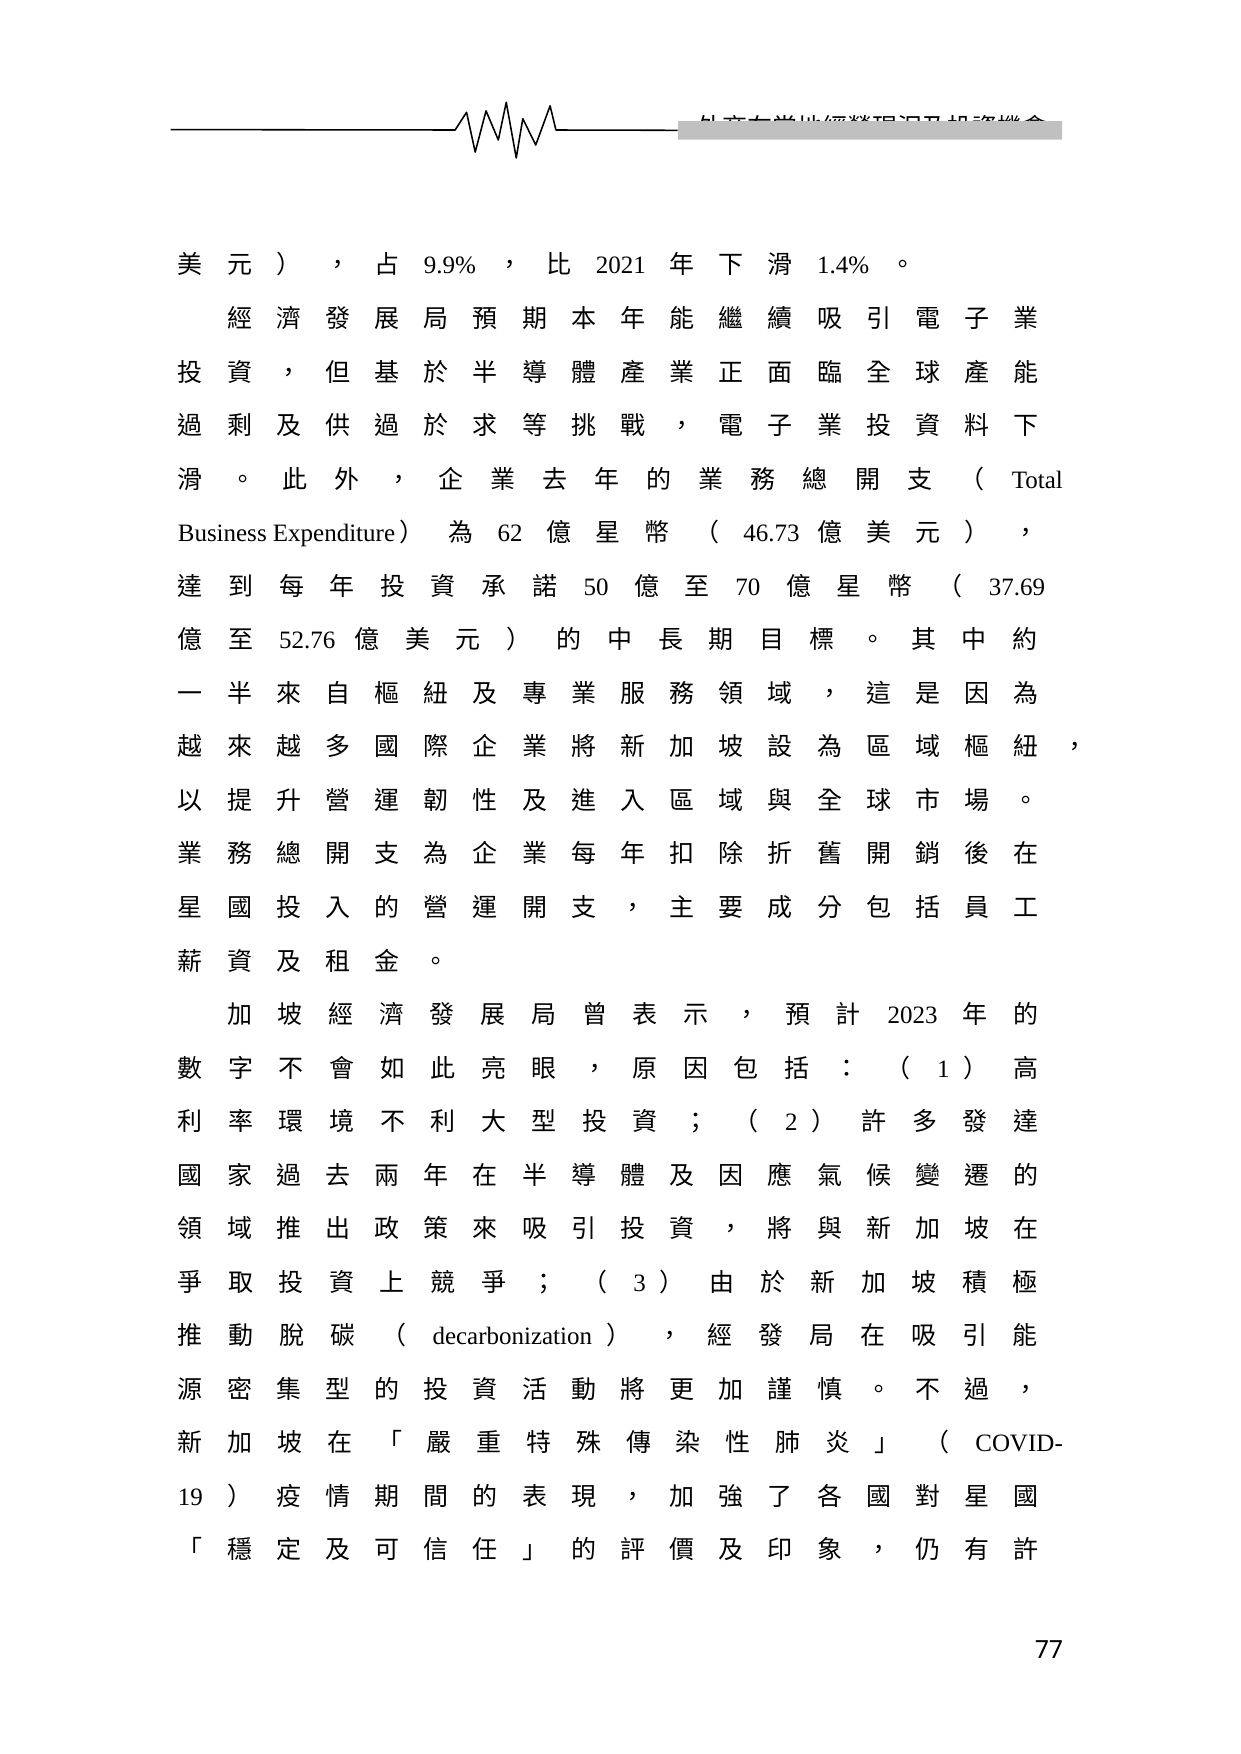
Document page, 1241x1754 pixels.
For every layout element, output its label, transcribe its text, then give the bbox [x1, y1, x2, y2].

text 美元），占9.9%，比2021年下滑1.4%。 [178, 236, 1063, 290]
text 加坡經濟發展局曾表示，預計2023年的數字不會如此亮眼，原因包括：（1）高利率環境不利大型投資；（2）許多發達國家過去兩年在半導體及因應氣候變遷的領域推出政策來吸引投資，將與新加坡在爭取投資上競爭；（3）由於新加坡積極推動脫碳（decarbonization），經發局在吸引能源密集型的投資活動將更加謹慎。不過，新加坡在「嚴重特殊傳染性肺炎」（COVID-19）疫情期間的表現，加強了各國對星國「穩定及可信任」的評價及印象，仍有許 [178, 986, 1063, 1575]
text 經濟發展局預期本年能繼續吸引電子業投資，但基於半導體產業正面臨全球產能過剩及供過於求等挑戰，電子業投資料下滑。此外，企業去年的業務總開支（Total Business Expenditure）為62億星幣（46.73億美元），達到每年投資承諾50億至70億星幣（37.69億至52.76億美元）的中長期目標。其中約一半來自樞紐及專業服務領域，這是因為越來越多國際企業將新加坡設為區域樞紐，以提升營運韌性及進入區域與全球市場。業務總開支為企業每年扣除折舊開銷後在星國投入的營運開支，主要成分包括員工薪資及租金。 [178, 290, 1063, 986]
